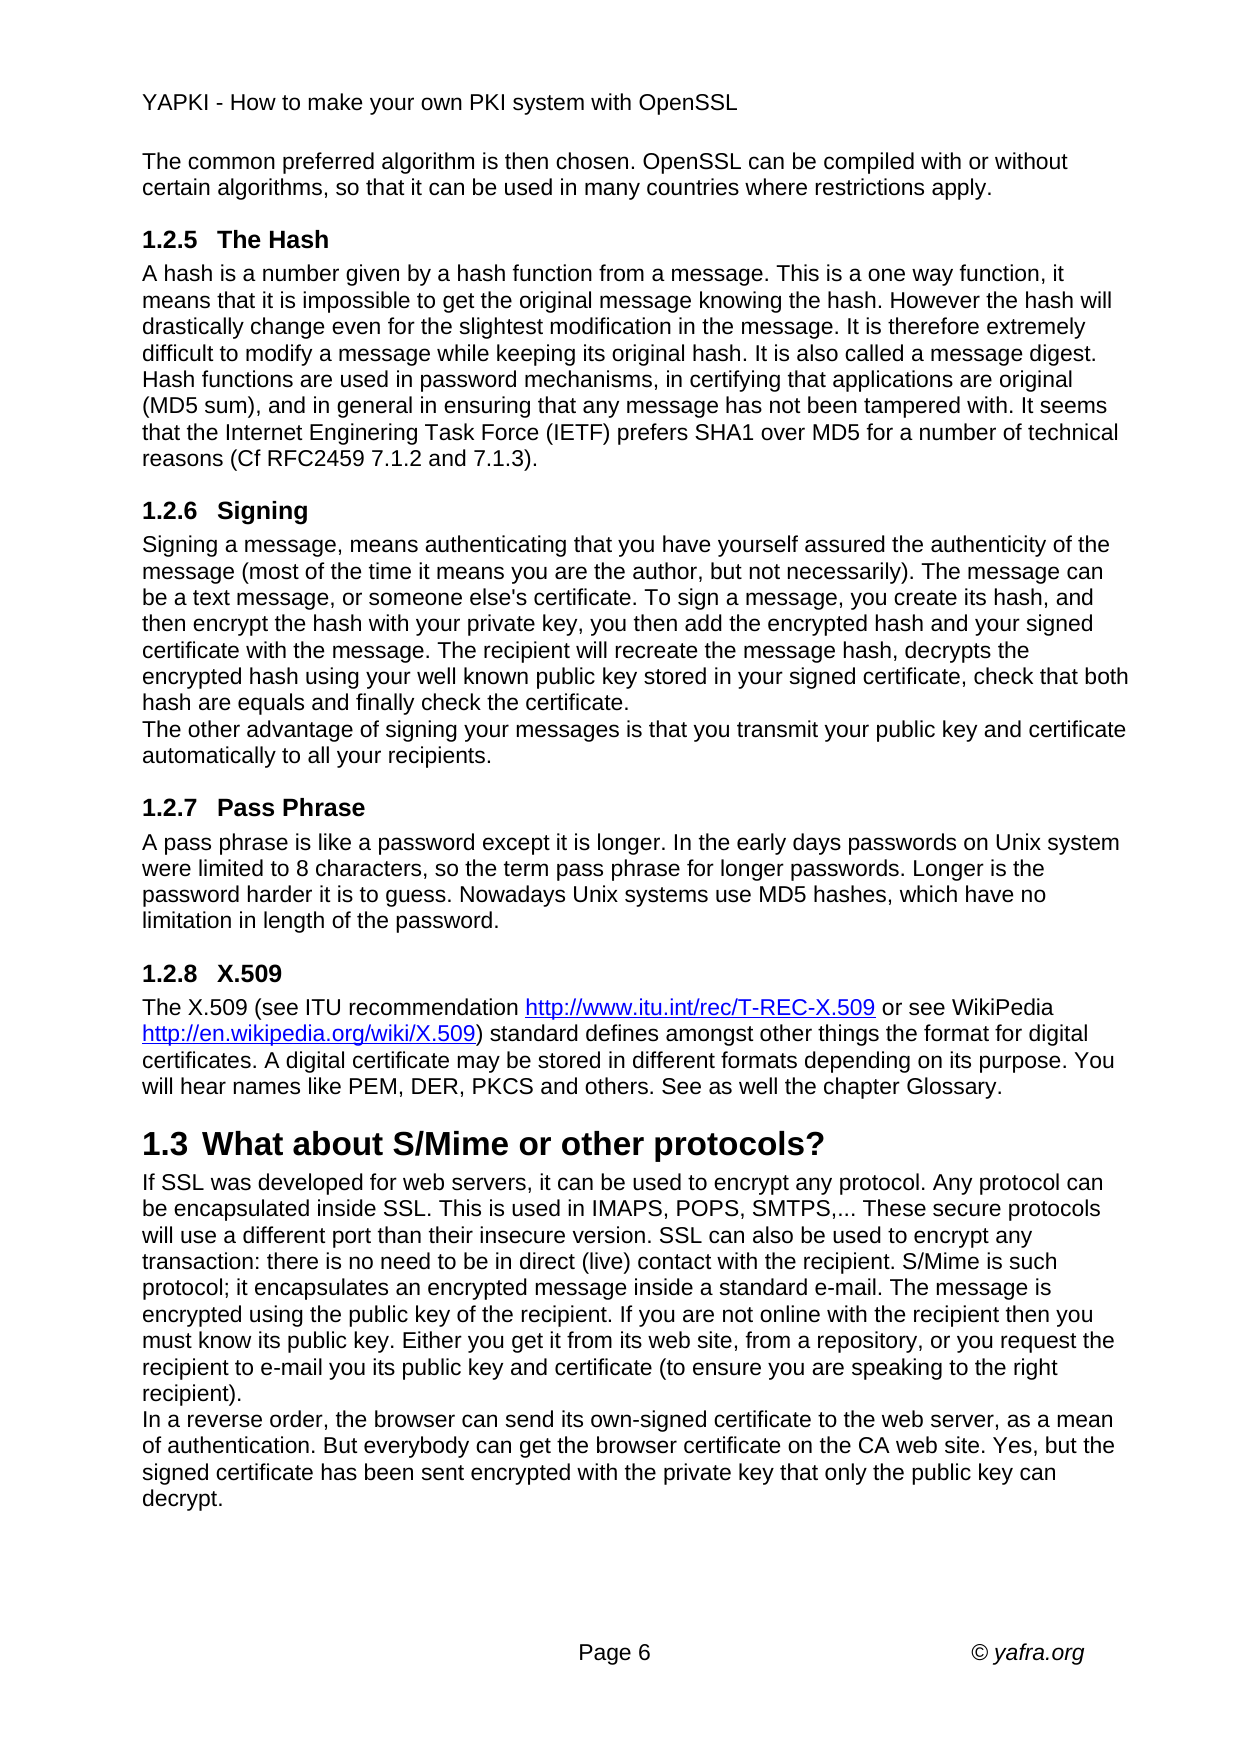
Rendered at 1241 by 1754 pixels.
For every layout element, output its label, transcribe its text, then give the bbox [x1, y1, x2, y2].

subtitle Pass Phrase [142, 793, 1134, 822]
text In a reverse order, the browser can send its own-signed certificate to the web server, as a mean of authentication. But everybody can get the browser certificate on the CA web site. Yes, but the signed certificate has been sent encrypted with the private key that only the public key can decrypt. [142, 1406, 1134, 1512]
text The X.509 (see ITU recommendation http://www.itu.int/rec/T-REC-X.509 or see WikiPedia http://en.wikipedia.org/wiki/X.509) standard defines amongst other things the format for digital certificates. A digital certificate may be stored in different formats depending on its purpose. You will hear names like PEM, DER, PKCS and others. See as well the chapter Glossary. [142, 994, 1134, 1099]
text The other advantage of signing your messages is that you transmit your public key and certificate automatically to all your recipients. [142, 716, 1134, 768]
text The common preferred algorithm is then chosen. OpenSSL can be compiled with or without certain algorithms, so that it can be used in many countries where restrictions apply. [142, 148, 1134, 200]
text A hash is a number given by a hash function from a message. This is a one way function, it means that it is impossible to get the original message knowing the hash. However the hash will drastically change even for the slightest modification in the message. It is therefore extremely difficult to modify a message while keeping its original hash. It is also called a message digest. Hash functions are used in password mechanisms, in certifying that applications are original (MD5 sum), and in general in ensuring that any message has not been tampered with. It seems that the Internet Enginering Task Force (IETF) prefers SHA1 over MD5 for a number of technical reasons (Cf RFC2459 7.1.2 and 7.1.3). [142, 260, 1134, 471]
subtitle The Hash [142, 225, 1134, 254]
text Signing a message, means authenticating that you have yourself assured the authenticity of the message (most of the time it means you are the author, but not necessarily). The message can be a text message, or someone else's certificate. To sign a message, you create its hash, and then encrypt the hash with your private key, you then add the encrypted hash and your signed certificate with the message. The recipient will recreate the message hash, decrypts the encrypted hash using your well known public key stored in your signed certificate, check that both hash are equals and finally check the certificate. [142, 531, 1134, 716]
subtitle X.509 [142, 959, 1134, 988]
subtitle Signing [142, 496, 1134, 525]
text If SSL was developed for web servers, it can be used to encrypt any protocol. Any protocol can be encapsulated inside SSL. This is used in IMAPS, POPS, SMTPS,... These secure protocols will use a different port than their insecure version. SSL can also be used to encrypt any transaction: there is no need to be in direct (live) contact with the recipient. S/Mime is such protocol; it encapsulates an encrypted message inside a standard e-mail. The message is encrypted using the public key of the recipient. If you are not online with the recipient then you must know its public key. Either you get it from its web site, from a repository, or you request the recipient to e-mail you its public key and certificate (to ensure you are speaking to the right recipient). [142, 1169, 1134, 1406]
text A pass phrase is like a password except it is longer. In the early days passwords on Unix system were limited to 8 characters, so the term pass phrase for longer passwords. Longer is the password harder it is to guess. Nowadays Unix systems use MD5 hashes, which have no limitation in length of the password. [142, 828, 1134, 934]
subtitle What about S/Mime or other protocols? [142, 1124, 1134, 1163]
